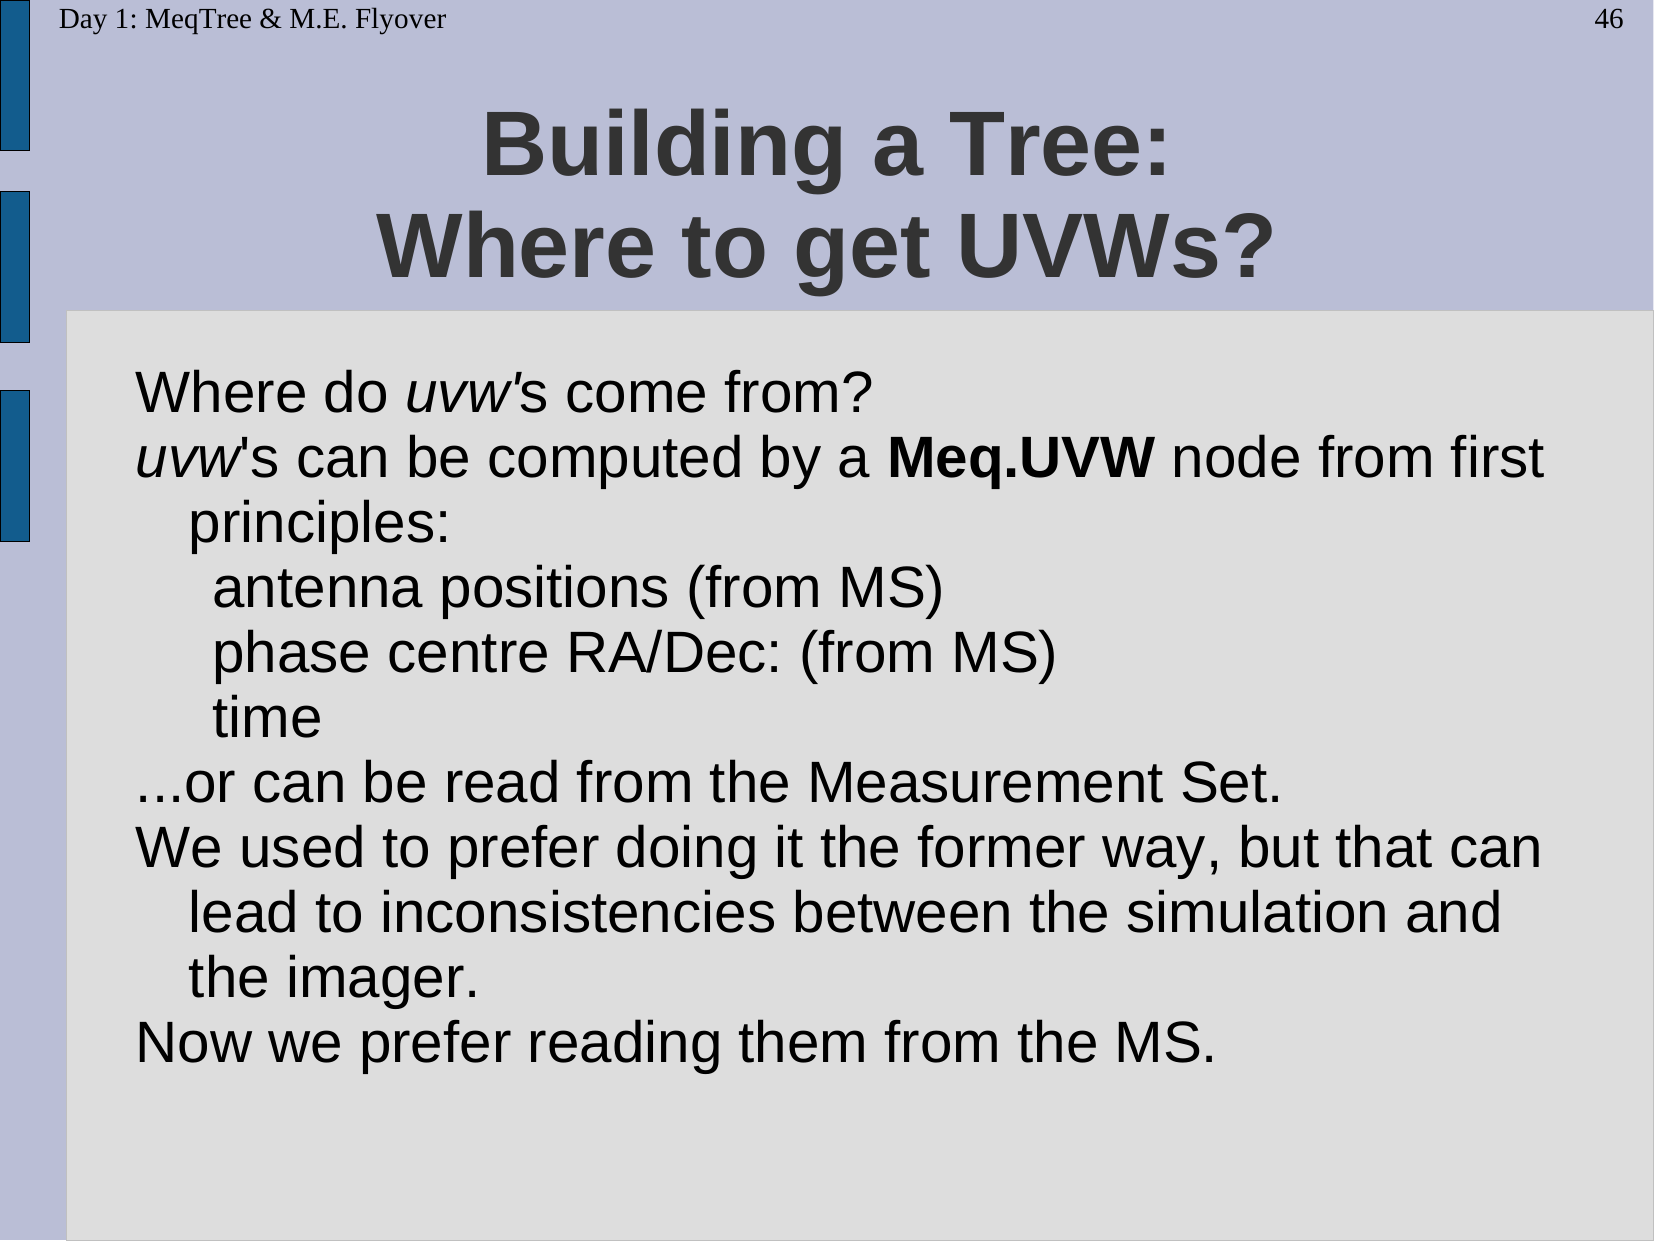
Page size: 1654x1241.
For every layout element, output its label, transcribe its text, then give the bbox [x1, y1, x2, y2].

title Building a Tree: Where to get UVWs? [121, 87, 1534, 302]
list Where do uvw's come from? uvw's can be computed by a Meq.UVW node from first principles: antenna positions (from MS) phase centre RA/Dec: (from MS) time ...or can be read from the Measurement Set. We used to prefer doing it the former way, but that can lead to inconsistencies between the simulation and the imager. Now we prefer reading them from the MS. [118, 359, 1590, 1141]
